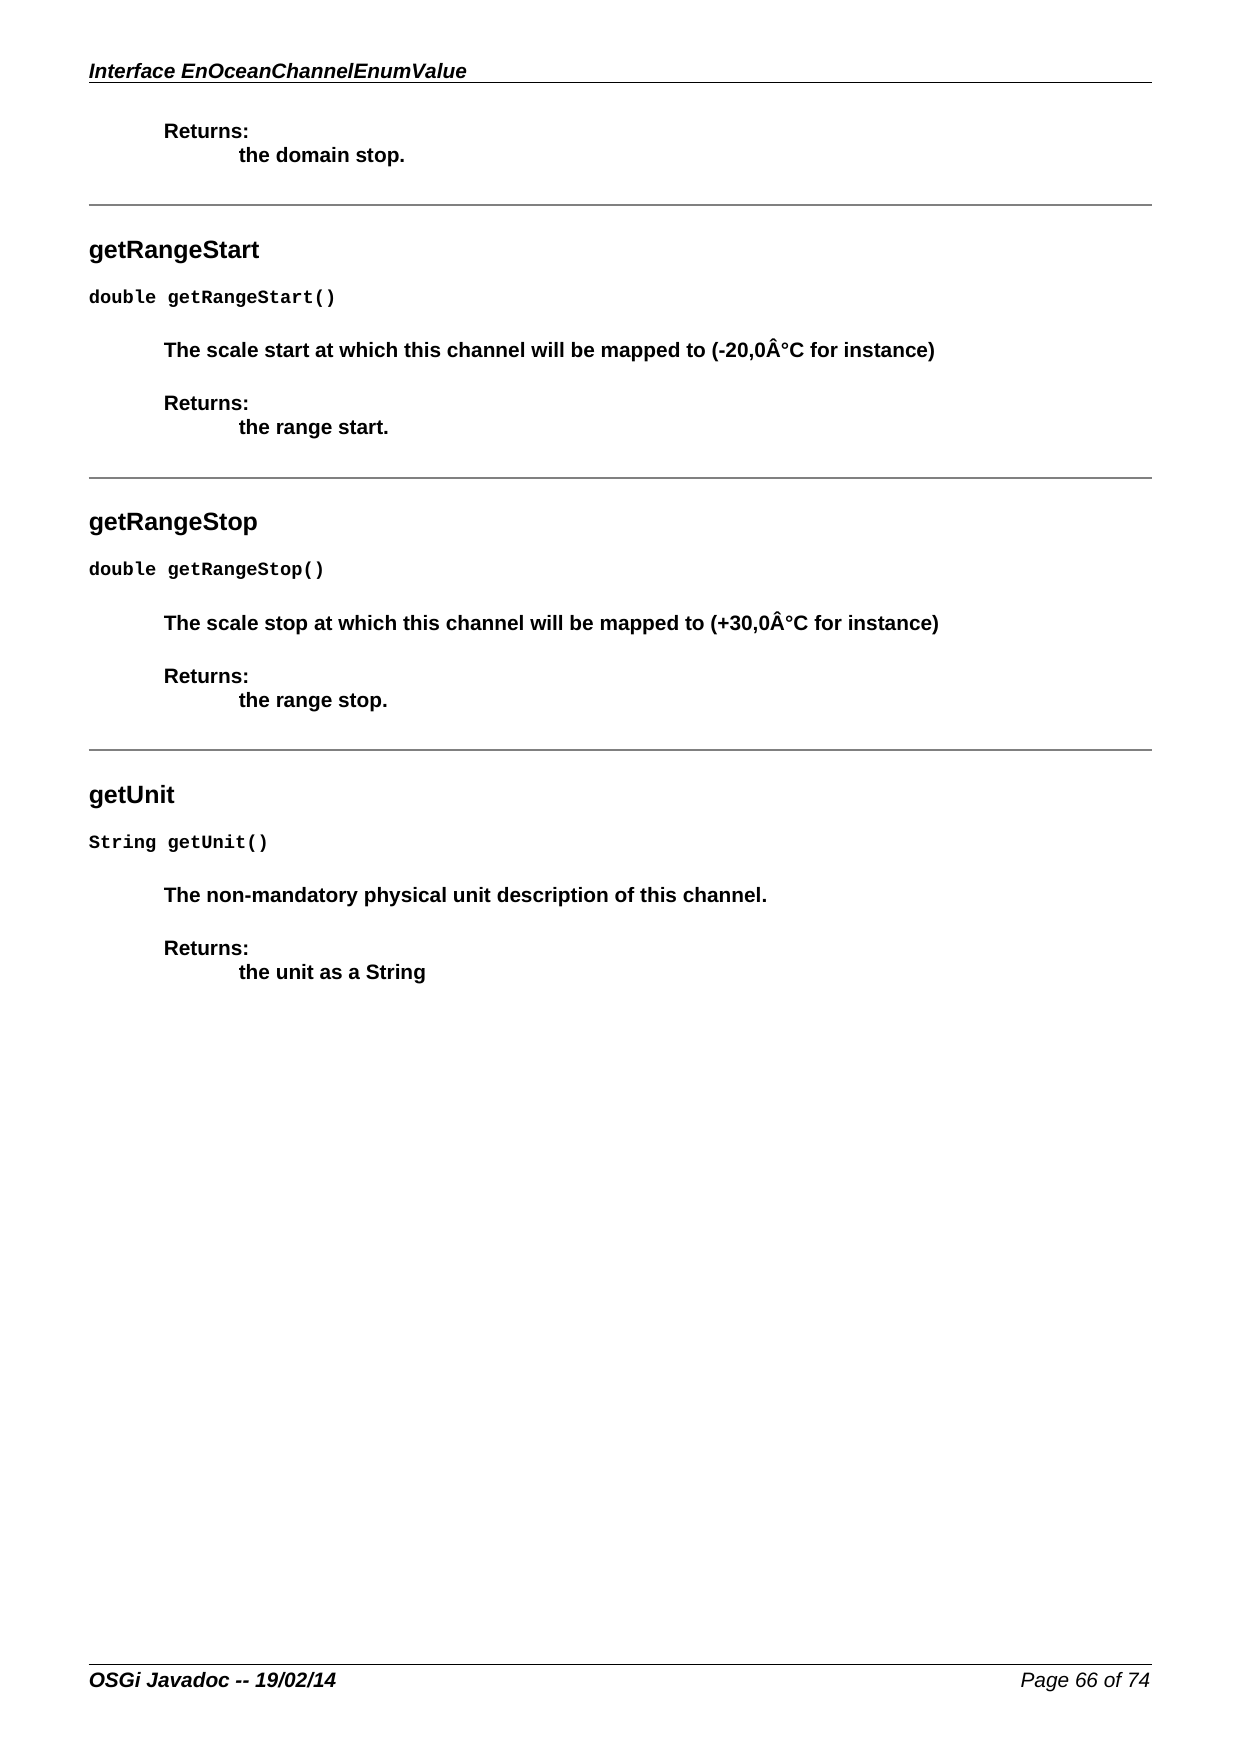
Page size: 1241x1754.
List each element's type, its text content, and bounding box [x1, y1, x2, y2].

text The non-mandatory physical unit description of this channel. [163, 883, 1152, 907]
subtitle getRangeStart [88, 234, 1152, 263]
subtitle getUnit [88, 780, 1152, 808]
text The scale start at which this channel will be mapped to (-20,0Â°C for instance) [163, 338, 1152, 362]
text the range stop. [238, 688, 1152, 712]
text the range start. [238, 415, 1152, 439]
text Returns: [163, 936, 1152, 960]
text double getRangeStop() [88, 560, 1152, 581]
text Returns: [163, 118, 1152, 142]
text The scale stop at which this channel will be mapped to (+30,0Â°C for instance) [163, 611, 1152, 634]
text Returns: [163, 664, 1152, 688]
subtitle getRangeStop [88, 507, 1152, 536]
text double getRangeStart() [88, 287, 1152, 309]
text Returns: [163, 391, 1152, 415]
text String getUnit() [88, 833, 1152, 854]
text the domain stop. [238, 142, 1152, 166]
text the unit as a String [238, 960, 1152, 984]
